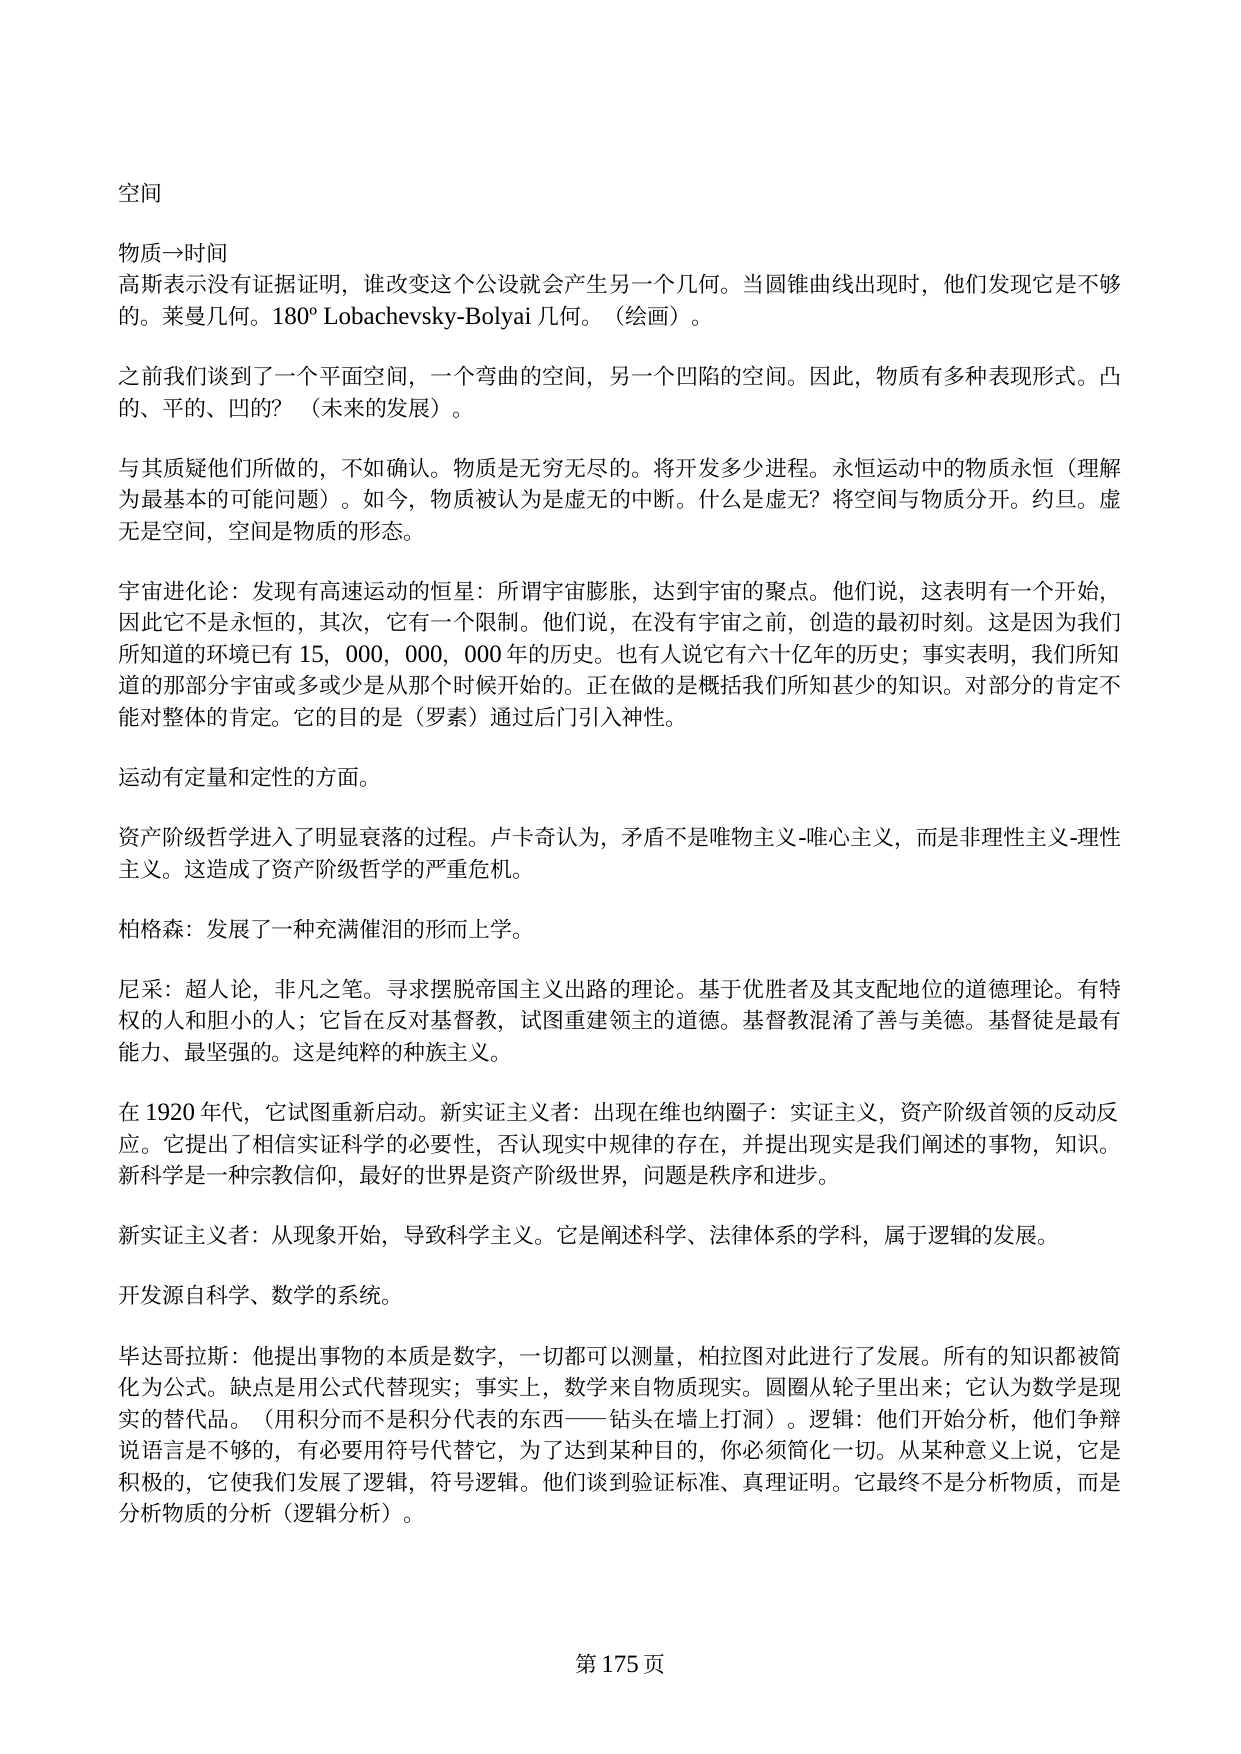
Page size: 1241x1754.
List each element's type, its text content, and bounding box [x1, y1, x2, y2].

text 与其质疑他们所做的，不如确认。物质是无穷无尽的。将开发多少进程。永恒运动中的物质永恒（理解为最基本的可能问题）。如今，物质被认为是虚无的中断。什么是虚无？将空间与物质分开。约旦。虚无是空间，空间是物质的形态。 [118, 451, 1122, 545]
text 运动有定量和定性的方面。 [118, 760, 1122, 792]
text 毕达哥拉斯：他提出事物的本质是数字，一切都可以测量，柏拉图对此进行了发展。所有的知识都被简化为公式。缺点是用公式代替现实；事实上，数学来自物质现实。圆圈从轮子里出来；它认为数学是现实的替代品。（用积分而不是积分代表的东西——钻头在墙上打洞）。逻辑：他们开始分析，他们争辩说语言是不够的，有必要用符号代替它，为了达到某种目的，你必须简化一切。从某种意义上说，它是积极的，它使我们发展了逻辑，符号逻辑。他们谈到验证标准、真理证明。它最终不是分析物质，而是分析物质的分析（逻辑分析）。 [118, 1339, 1122, 1528]
text 高斯表示没有证据证明，谁改变这个公设就会产生另一个几何。当圆锥曲线出现时，他们发现它是不够的。莱曼几何。180º Lobachevsky-Bolyai 几何。（绘画）。 [118, 268, 1122, 331]
text 空间 [118, 176, 1122, 207]
text 物质→时间 [118, 236, 1122, 268]
text 资产阶级哲学进入了明显衰落的过程。卢卡奇认为，矛盾不是唯物主义-唯心主义，而是非理性主义-理性主义。这造成了资产阶级哲学的严重危机。 [118, 820, 1122, 883]
text 开发源自科学、数学的系统。 [118, 1279, 1122, 1310]
text 柏格森：发展了一种充满催泪的形而上学。 [118, 912, 1122, 943]
text 尼采：超人论，非凡之笔。寻求摆脱帝国主义出路的理论。基于优胜者及其支配地位的道德理论。有特权的人和胆小的人；它旨在反对基督教，试图重建领主的道德。基督教混淆了善与美德。基督徒是最有能力、最坚强的。这是纯粹的种族主义。 [118, 972, 1122, 1067]
text 新实证主义者：从现象开始，导致科学主义。它是阐述科学、法律体系的学科，属于逻辑的发展。 [118, 1218, 1122, 1250]
text 宇宙进化论：发现有高速运动的恒星：所谓宇宙膨胀，达到宇宙的聚点。他们说，这表明有一个开始，因此它不是永恒的，其次，它有一个限制。他们说，在没有宇宙之前，创造的最初时刻。这是因为我们所知道的环境已有15，000，000，000年的历史。也有人说它有六十亿年的历史；事实表明，我们所知道的那部分宇宙或多或少是从那个时候开始的。正在做的是概括我们所知甚少的知识。对部分的肯定不能对整体的肯定。它的目的是（罗素）通过后门引入神性。 [118, 574, 1122, 731]
text 在1920年代，它试图重新启动。新实证主义者：出现在维也纳圈子：实证主义，资产阶级首领的反动反应。它提出了相信实证科学的必要性，否认现实中规律的存在，并提出现实是我们阐述的事物，知识。新科学是一种宗教信仰，最好的世界是资产阶级世界，问题是秩序和进步。 [118, 1095, 1122, 1190]
text 之前我们谈到了一个平面空间，一个弯曲的空间，另一个凹陷的空间。因此，物质有多种表现形式。凸的、平的、凹的？ （未来的发展）。 [118, 359, 1122, 422]
